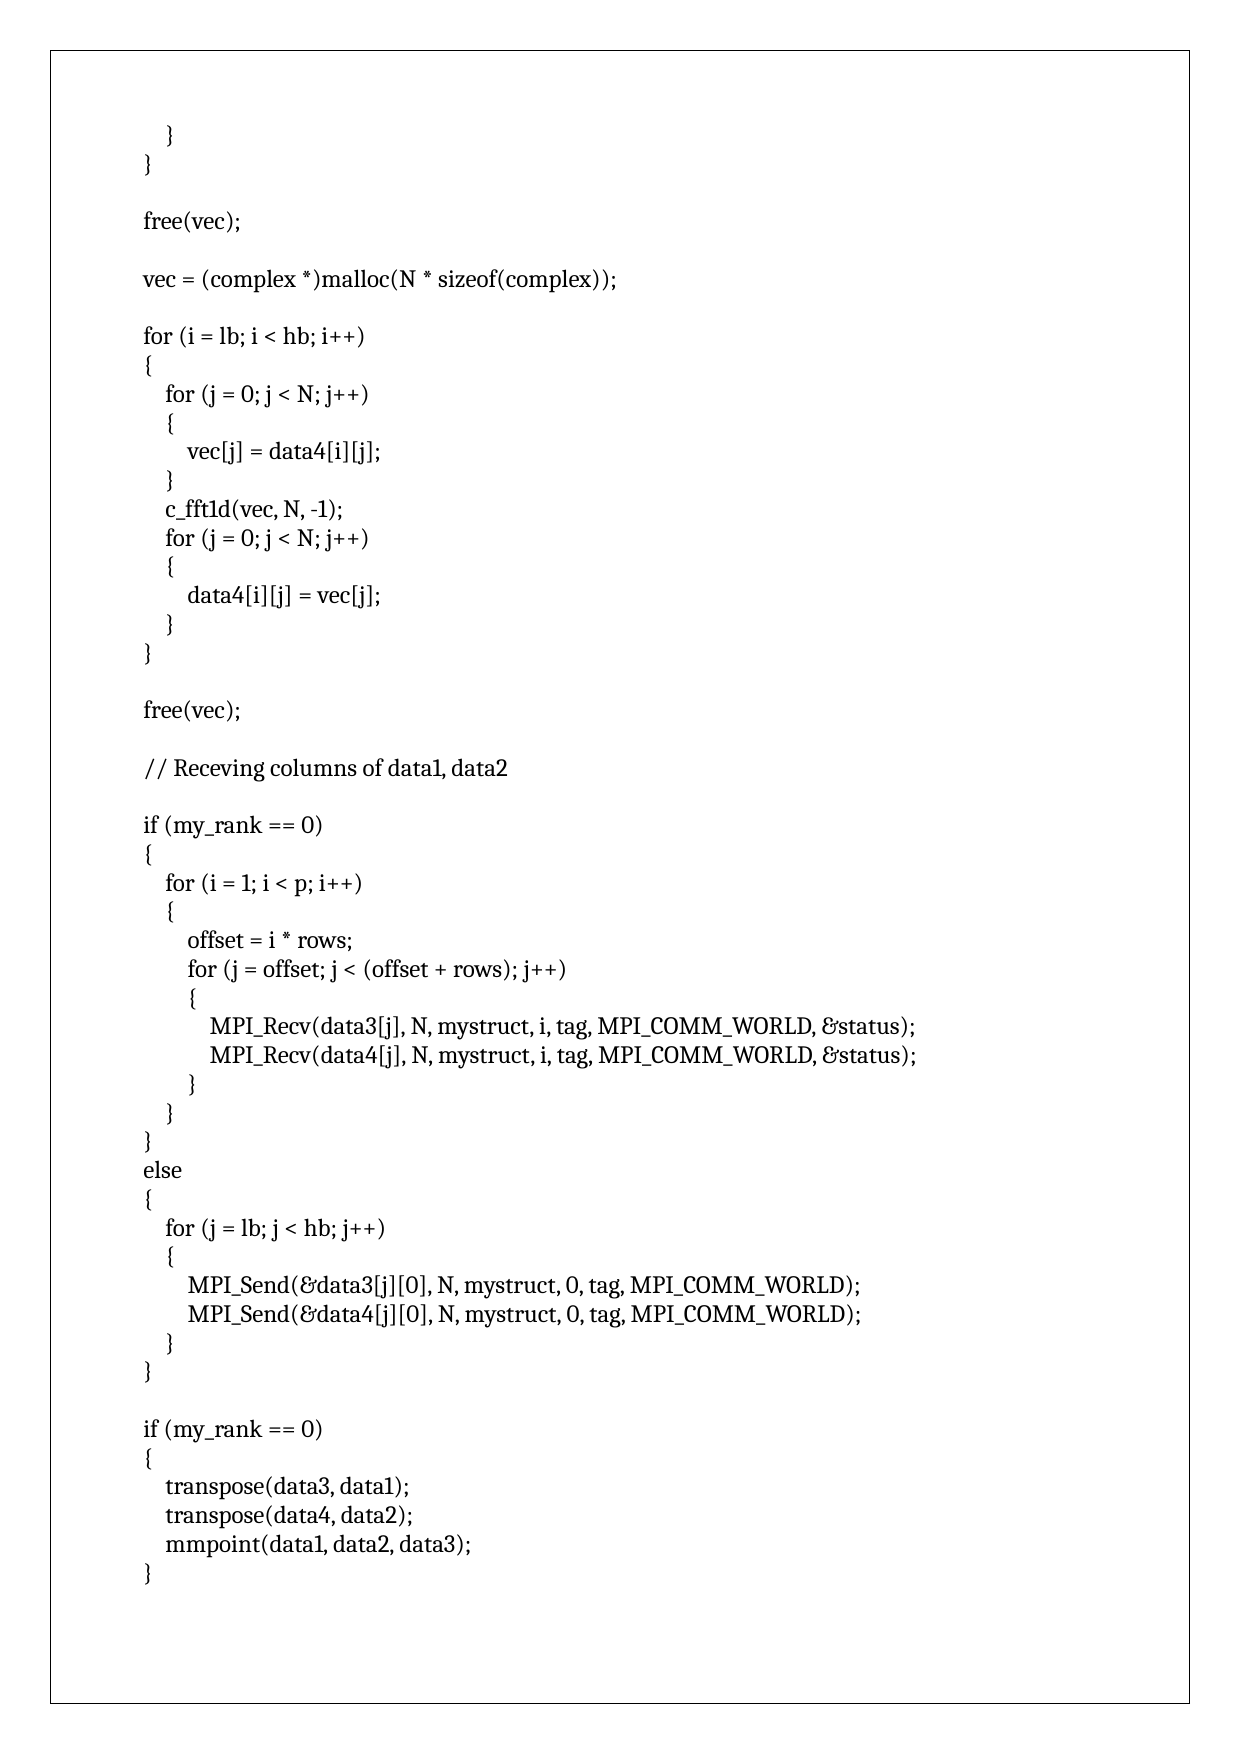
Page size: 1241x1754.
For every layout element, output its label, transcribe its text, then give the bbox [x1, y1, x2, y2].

text { [121, 552, 1119, 581]
text } [121, 1328, 1119, 1357]
text } [121, 1558, 1119, 1587]
text } [121, 466, 1119, 495]
text free(vec); [121, 207, 1119, 236]
text free(vec); [121, 696, 1119, 725]
text { [121, 408, 1119, 437]
text transpose(data4, data2); [121, 1501, 1119, 1530]
text } [121, 121, 1119, 150]
text for (i = lb; i < hb; i++) [121, 322, 1119, 351]
text mmpoint(data1, data2, data3); [121, 1530, 1119, 1558]
text data4[i][j] = vec[j]; [121, 581, 1119, 610]
text MPI_Send(&data4[j][0], N, mystruct, 0, tag, MPI_COMM_WORLD); [121, 1300, 1119, 1328]
text offset = i * rows; [121, 926, 1119, 955]
text } [121, 610, 1119, 638]
text if (my_rank == 0) [121, 811, 1119, 840]
text MPI_Recv(data4[j], N, mystruct, i, tag, MPI_COMM_WORLD, &status); [121, 1041, 1119, 1070]
text // Receving columns of data1, data2 [121, 753, 1119, 782]
text vec = (complex *)malloc(N * sizeof(complex)); [121, 265, 1119, 293]
text MPI_Send(&data3[j][0], N, mystruct, 0, tag, MPI_COMM_WORLD); [121, 1271, 1119, 1300]
text } [121, 1357, 1119, 1386]
text { [121, 897, 1119, 926]
text } [121, 1127, 1119, 1156]
text { [121, 1242, 1119, 1271]
text } [121, 638, 1119, 667]
text transpose(data3, data1); [121, 1472, 1119, 1501]
text { [121, 983, 1119, 1012]
text } [121, 1070, 1119, 1098]
text c_fft1d(vec, N, -1); [121, 495, 1119, 523]
text } [121, 1098, 1119, 1127]
text for (j = lb; j < hb; j++) [121, 1213, 1119, 1242]
text } [121, 150, 1119, 178]
text { [121, 1443, 1119, 1472]
text for (j = 0; j < N; j++) [121, 380, 1119, 408]
text MPI_Recv(data3[j], N, mystruct, i, tag, MPI_COMM_WORLD, &status); [121, 1012, 1119, 1041]
text for (i = 1; i < p; i++) [121, 868, 1119, 897]
text { [121, 1185, 1119, 1213]
text if (my_rank == 0) [121, 1415, 1119, 1443]
text else [121, 1156, 1119, 1185]
text for (j = offset; j < (offset + rows); j++) [121, 955, 1119, 983]
text { [121, 351, 1119, 380]
text for (j = 0; j < N; j++) [121, 523, 1119, 552]
text vec[j] = data4[i][j]; [121, 437, 1119, 466]
text { [121, 840, 1119, 868]
